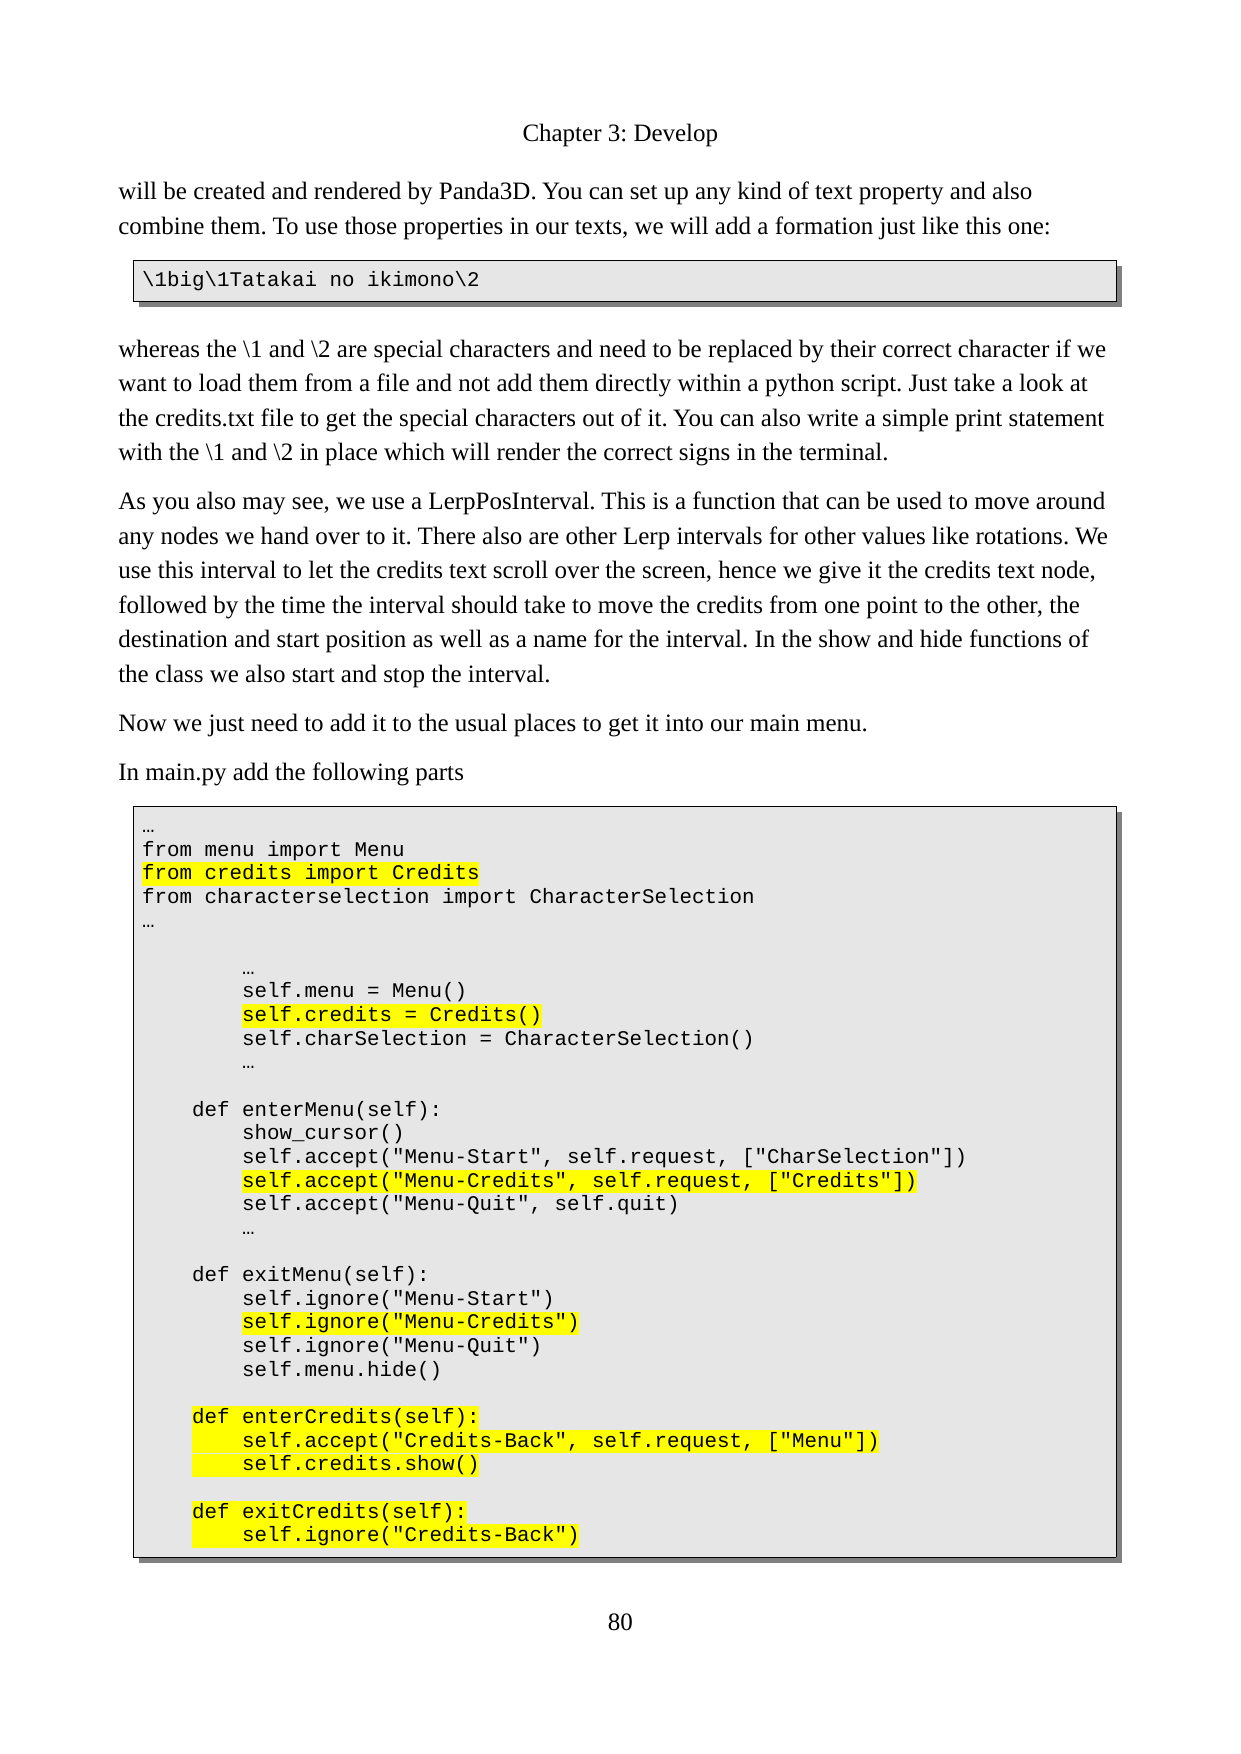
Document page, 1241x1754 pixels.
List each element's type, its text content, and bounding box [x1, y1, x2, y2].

text self.ignore("Menu-Start") [134, 1279, 1116, 1303]
text from menu import Menu [134, 830, 1116, 853]
text def enterMenu(self): [134, 1090, 1116, 1113]
text Now we just need to add it to the usual places to get it into our main menu. [118, 708, 1122, 737]
text from characterselection import CharacterSelection [134, 877, 1116, 901]
text self.accept("Menu-Credits", self.request, ["Credits"]) [134, 1161, 1116, 1184]
text … [134, 948, 1116, 972]
text self.menu = Menu() [134, 972, 1116, 995]
text self.ignore("Menu-Credits") [134, 1303, 1116, 1326]
text self.accept("Menu-Quit", self.quit) [134, 1184, 1116, 1208]
text self.charSelection = CharacterSelection() [134, 1019, 1116, 1042]
text In main.py add the following parts [118, 757, 1122, 786]
text self.menu.hide() [134, 1350, 1116, 1373]
text will be created and rendered by Panda3D. You can set up any kind of text property and also combine them. To use those properties in our texts, we will add a formation just like this one: [118, 176, 1122, 239]
text … [134, 807, 1116, 830]
text def exitMenu(self): [134, 1255, 1116, 1279]
text show_cursor() [134, 1113, 1116, 1137]
text self.ignore("Credits-Back") [134, 1515, 1116, 1557]
text from credits import Credits [134, 853, 1116, 877]
text def exitCredits(self): [134, 1492, 1116, 1515]
text self.credits.show() [134, 1444, 1116, 1468]
text As you also may see, we use a LerpPosInterval. This is a function that can be used to move around any nodes we hand over to it. There also are other Lerp intervals for other values like rotations. We use this interval to let the credits text scroll over the screen, hence we give it the credits text node, followed by the time the interval should take to move the credits from one point to the other, the destination and start position as well as a name for the interval. In the show and hide functions of the class we also start and stop the interval. [118, 486, 1122, 688]
text self.credits = Credits() [134, 995, 1116, 1019]
text \1big\1Tatakai no ikimono\2 [134, 261, 1116, 301]
text def enterCredits(self): [134, 1397, 1116, 1421]
text … [134, 901, 1116, 924]
text whereas the \1 and \2 are special characters and need to be replaced by their correct character if we want to load them from a file and not add them directly within a python script. Just take a look at the credits.txt file to get the special characters out of it. You can also write a simple print statement with the \1 and \2 in place which will render the correct signs in the terminal. [118, 334, 1122, 466]
text … [134, 1042, 1116, 1066]
text self.ignore("Menu-Quit") [134, 1326, 1116, 1350]
text self.accept("Menu-Start", self.request, ["CharSelection"]) [134, 1137, 1116, 1161]
text … [134, 1208, 1116, 1232]
text self.accept("Credits-Back", self.request, ["Menu"]) [134, 1421, 1116, 1444]
